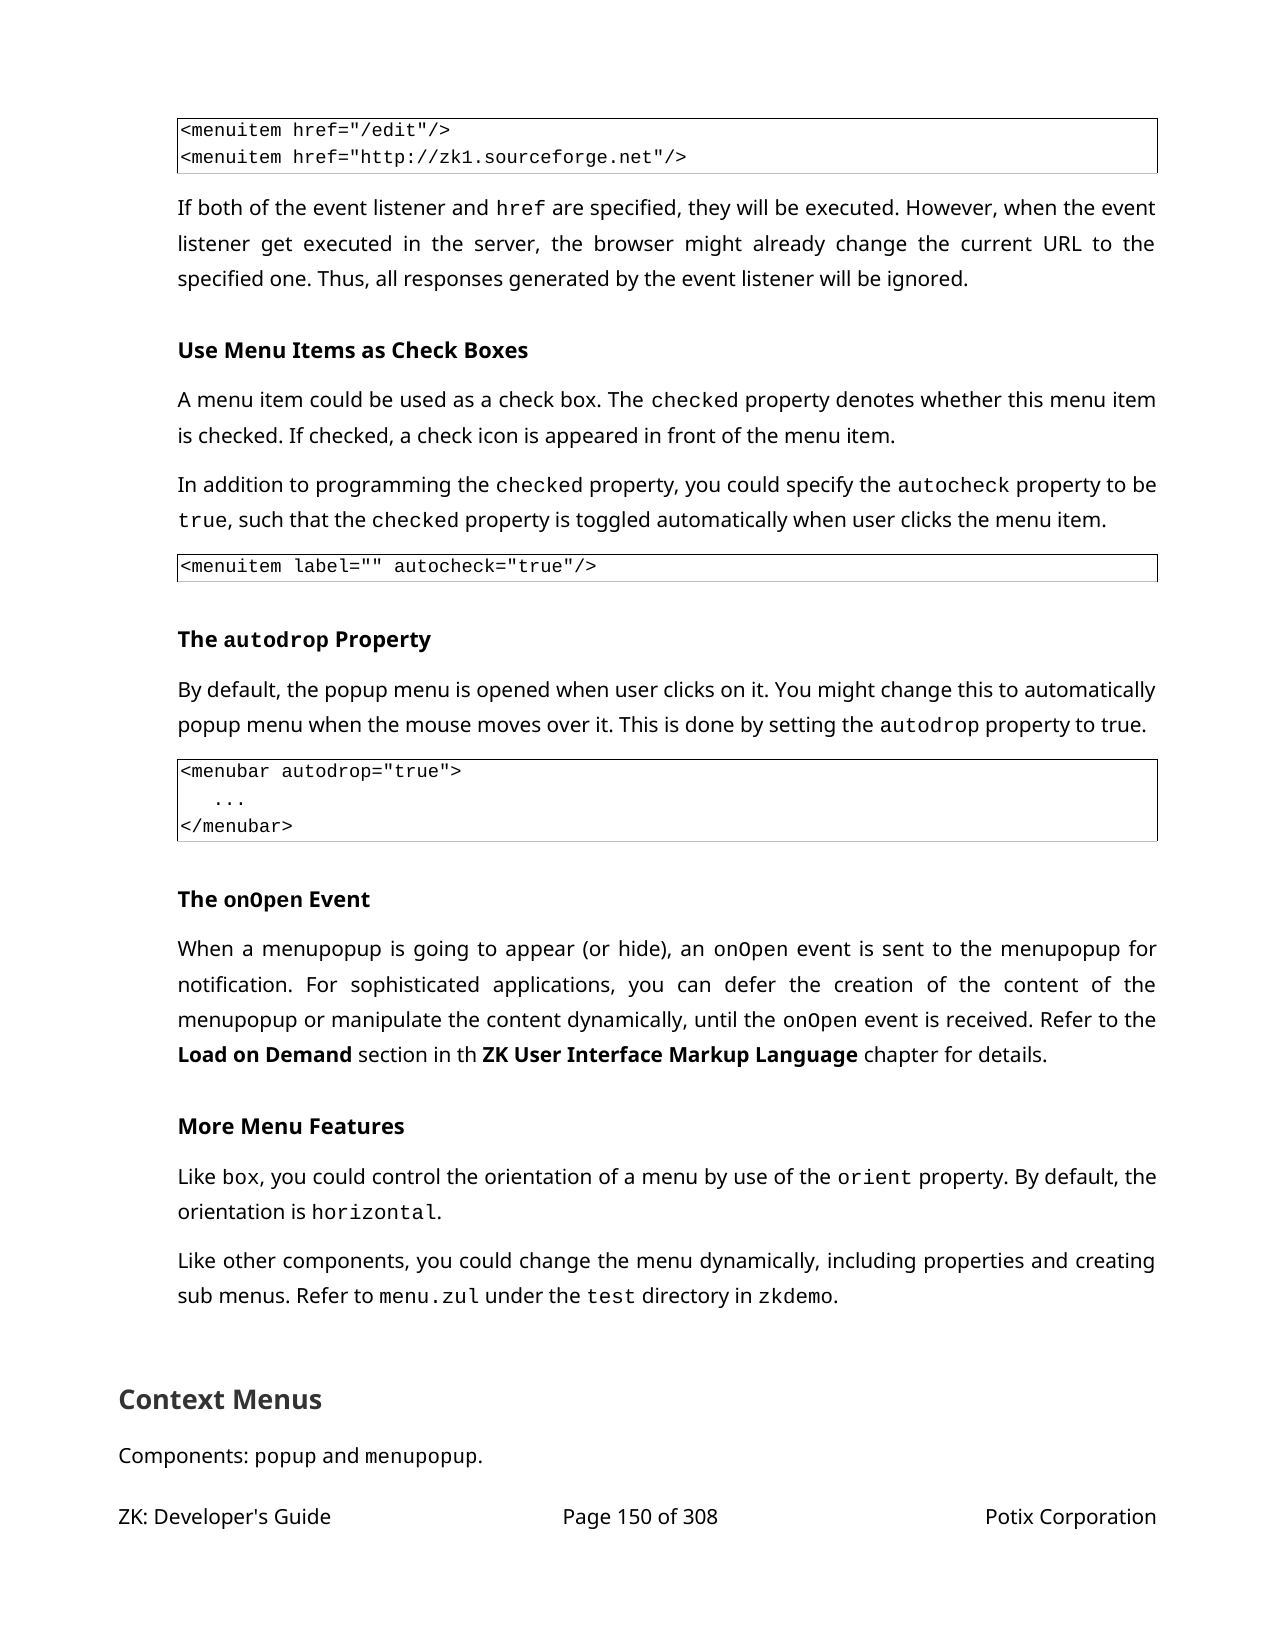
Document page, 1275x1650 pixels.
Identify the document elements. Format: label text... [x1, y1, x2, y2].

text <menuitem href="/edit"/> [178, 119, 1157, 142]
subtitle The autodrop Property [177, 624, 1157, 654]
subtitle The onOpen Event [177, 883, 1157, 913]
text <menuitem href="http://zk1.sourceforge.net"/> [178, 145, 1157, 173]
text </menubar> [178, 814, 1157, 841]
text If both of the event listener and href are specified, they will be executed. However, when the event listener get executed in the server, the browser might already change the current URL to the specified one. Thus, all responses generated by the event listener will be ignored. [177, 193, 1157, 292]
text Components: popup and menupopup. [118, 1441, 1157, 1470]
text Like box, you could control the orientation of a menu by use of the orient property. By default, the orientation is horizontal. [177, 1162, 1157, 1226]
text <menubar autodrop="true"> [178, 760, 1157, 783]
text <menuitem label="" autocheck="true"/> [178, 555, 1157, 581]
subtitle Context Menus [118, 1381, 1157, 1418]
text Like other components, you could change the menu dynamically, including properties and creating sub menus. Refer to menu.zul under the test directory in zkdemo. [177, 1246, 1157, 1310]
subtitle More Menu Features [177, 1111, 1157, 1141]
text In addition to programming the checked property, you could specify the autocheck property to be true, such that the checked property is toggled automatically when user clicks the menu item. [177, 470, 1157, 534]
text A menu item could be used as a check box. The checked property denotes whether this menu item is checked. If checked, a check icon is appeared in front of the menu item. [177, 385, 1157, 449]
text By default, the popup menu is opened when user clicks on it. You might change this to automatically popup menu when the mouse moves over it. This is done by setting the autodrop property to true. [177, 675, 1157, 739]
text ... [178, 786, 1157, 811]
text When a menupopup is going to appear (or hide), an onOpen event is sent to the menupopup for notification. For sophisticated applications, you can defer the creation of the content of the menupopup or manipulate the content dynamically, until the onOpen event is received. Refer to the Load on Demand section in th ZK User Interface Markup Language chapter for details. [177, 934, 1157, 1069]
subtitle Use Menu Items as Check Boxes [177, 335, 1157, 365]
